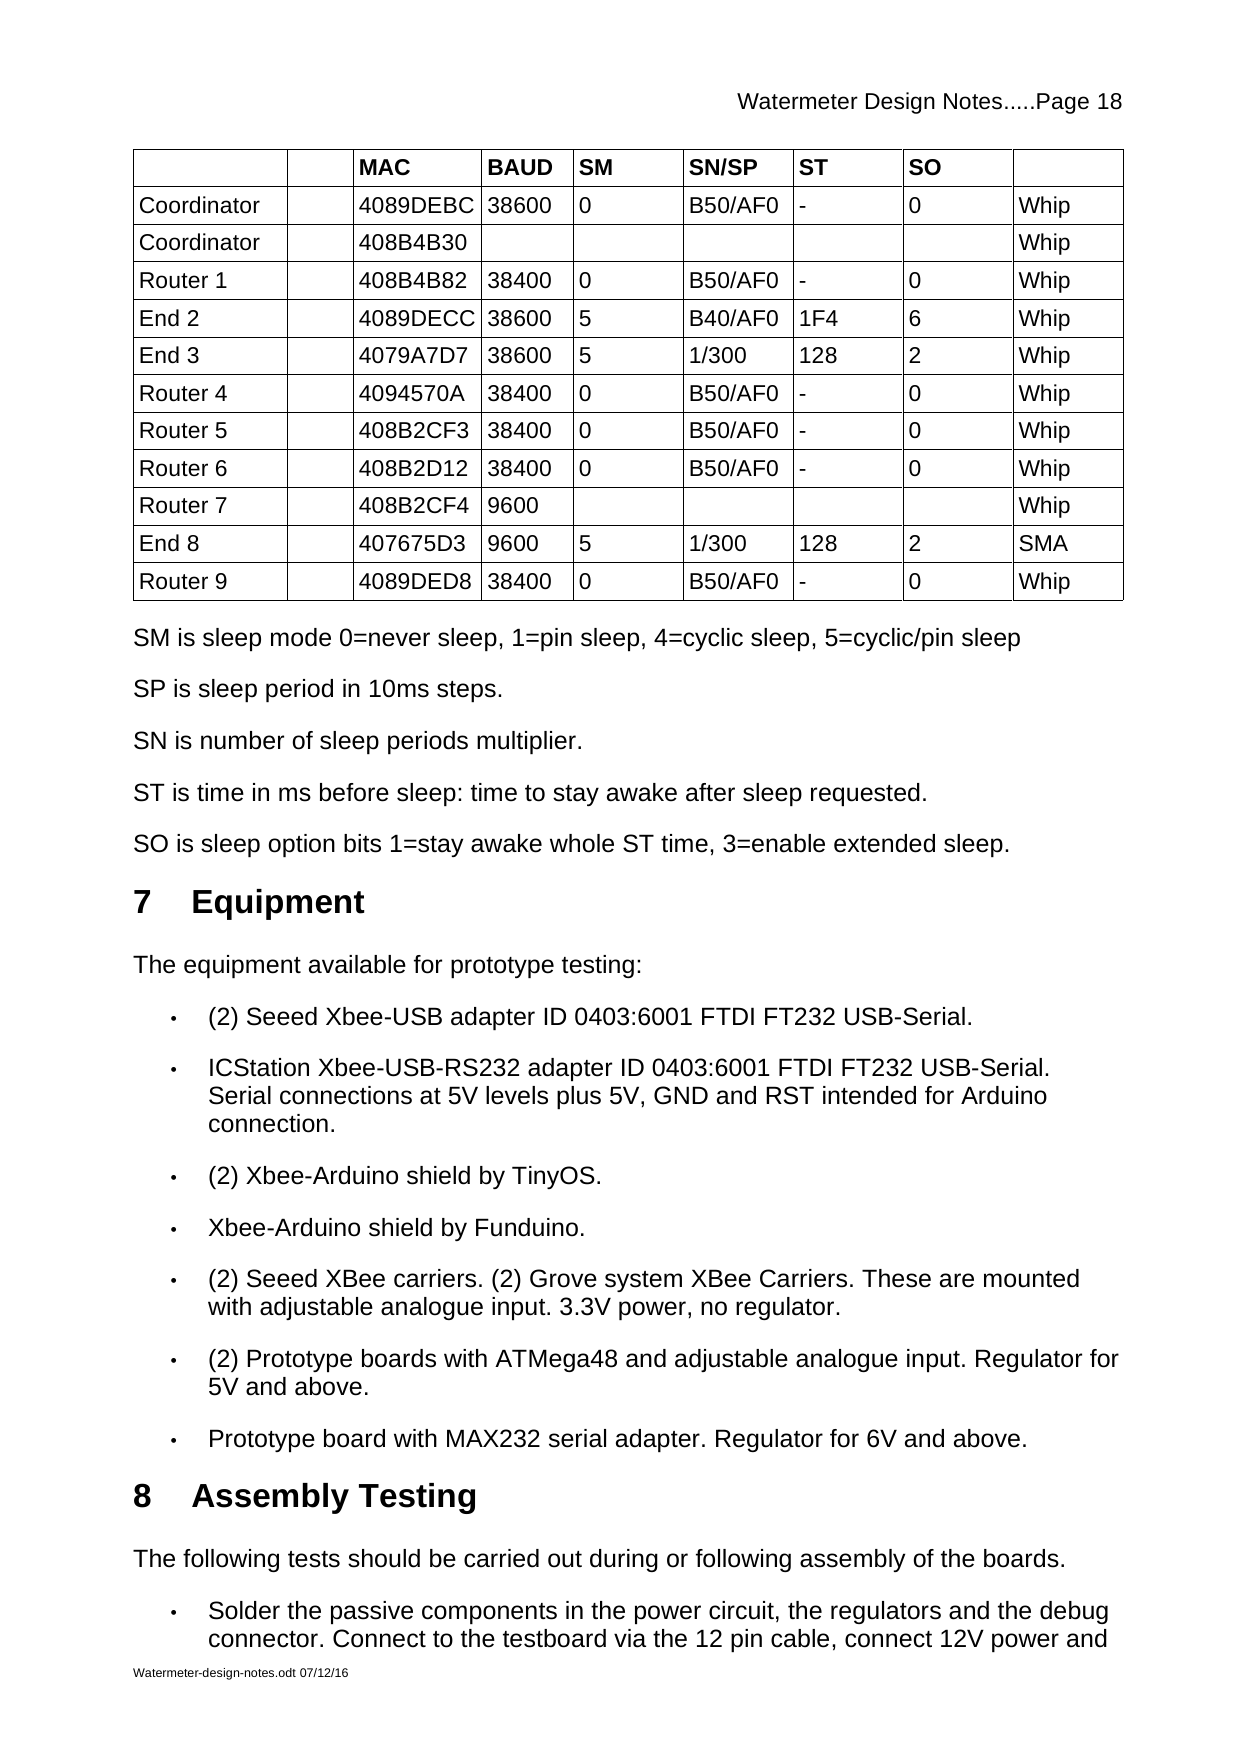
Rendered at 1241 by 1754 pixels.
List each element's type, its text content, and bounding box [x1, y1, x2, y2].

table_cell 2 [904, 338, 1012, 374]
table_cell 4094570A [354, 375, 481, 412]
table_cell End 2 [134, 300, 287, 337]
table_cell [288, 375, 353, 412]
table_cell - [794, 413, 902, 449]
table_cell 0 [574, 375, 683, 412]
table_cell [288, 526, 353, 562]
table_cell [574, 488, 683, 525]
table_header [134, 150, 287, 186]
table_cell [288, 225, 353, 261]
list (2) Seeed Xbee-USB adapter ID 0403:6001 FTDI FT232 USB-Serial. [170, 1002, 1123, 1030]
table_cell 9600 [482, 488, 573, 525]
table_cell 1/300 [684, 526, 793, 562]
table_cell 4089DED8 [354, 563, 481, 600]
text SO is sleep option bits 1=stay awake whole ST time, 3=enable extended sleep. [133, 830, 1123, 858]
table_cell End 8 [134, 526, 287, 562]
table_cell Whip [1014, 300, 1123, 337]
table_cell B50/AF0 [684, 262, 793, 299]
table_cell 38400 [482, 563, 573, 600]
table_cell 408B2D12 [354, 450, 481, 487]
table_cell 0 [574, 450, 683, 487]
table_cell 128 [794, 338, 902, 374]
table_cell Whip [1014, 450, 1123, 487]
table_cell B50/AF0 [684, 563, 793, 600]
table_cell 408B2CF4 [354, 488, 481, 525]
table_cell 408B4B30 [354, 225, 481, 261]
table_cell 9600 [482, 526, 573, 562]
table_header [1014, 150, 1123, 186]
table_cell 38600 [482, 338, 573, 374]
table_cell B50/AF0 [684, 375, 793, 412]
table_cell Router 6 [134, 450, 287, 487]
table_cell [482, 225, 573, 261]
table_cell Router 7 [134, 488, 287, 525]
table_header SO [904, 150, 1012, 186]
table_cell - [794, 375, 902, 412]
table_cell B40/AF0 [684, 300, 793, 337]
table_cell Whip [1014, 338, 1123, 374]
table_cell 5 [574, 526, 683, 562]
table_cell 38600 [482, 187, 573, 224]
table_cell 38400 [482, 450, 573, 487]
table_cell 38600 [482, 300, 573, 337]
table_cell - [794, 563, 902, 600]
table_cell - [794, 187, 902, 224]
table_cell [288, 262, 353, 299]
table_cell SMA [1014, 526, 1123, 562]
list (2) Seeed XBee carriers. (2) Grove system XBee Carriers. These are mounted with adjustable analogue input. 3.3V power, no regulator. [170, 1265, 1123, 1321]
table_cell 5 [574, 338, 683, 374]
table_cell 0 [904, 262, 1012, 299]
table_cell Router 4 [134, 375, 287, 412]
table_cell B50/AF0 [684, 450, 793, 487]
subtitle Assembly Testing [133, 1477, 1123, 1515]
table_cell B50/AF0 [684, 187, 793, 224]
table_cell B50/AF0 [684, 413, 793, 449]
table_cell 407675D3 [354, 526, 481, 562]
table_cell Coordinator [134, 225, 287, 261]
table_cell [288, 563, 353, 600]
text ST is time in ms before sleep: time to stay awake after sleep requested. [133, 779, 1123, 807]
table_cell 38400 [482, 262, 573, 299]
table_cell 128 [794, 526, 902, 562]
table_cell 0 [904, 450, 1012, 487]
table_header BAUD [482, 150, 573, 186]
text The equipment available for prototype testing: [133, 951, 1123, 979]
table_cell 4089DECC [354, 300, 481, 337]
table_header MAC [354, 150, 481, 186]
table_cell Whip [1014, 563, 1123, 600]
table_cell - [794, 262, 902, 299]
table_cell Whip [1014, 488, 1123, 525]
table_cell Whip [1014, 187, 1123, 224]
table_cell [288, 413, 353, 449]
table_cell 0 [904, 375, 1012, 412]
table_cell [904, 225, 1012, 261]
table_cell 0 [904, 187, 1012, 224]
table_cell [288, 187, 353, 224]
table_cell 38400 [482, 375, 573, 412]
table_cell [574, 225, 683, 261]
table_cell [288, 338, 353, 374]
table_cell Whip [1014, 375, 1123, 412]
table_header SM [574, 150, 683, 186]
table_cell Whip [1014, 413, 1123, 449]
table_header [288, 150, 353, 186]
list (2) Prototype boards with ATMega48 and adjustable analogue input. Regulator for 5V and above. [170, 1345, 1123, 1401]
table_header ST [794, 150, 902, 186]
table_cell Whip [1014, 262, 1123, 299]
table_cell 1F4 [794, 300, 902, 337]
table_cell - [794, 450, 902, 487]
table_cell [288, 450, 353, 487]
table_cell Coordinator [134, 187, 287, 224]
table_cell 0 [574, 563, 683, 600]
table_cell Router 9 [134, 563, 287, 600]
table_cell 4089DEBC [354, 187, 481, 224]
table_cell Whip [1014, 225, 1123, 261]
table_cell 5 [574, 300, 683, 337]
table_cell [684, 488, 793, 525]
table_cell 4079A7D7 [354, 338, 481, 374]
table_cell 408B2CF3 [354, 413, 481, 449]
table_cell 2 [904, 526, 1012, 562]
text SP is sleep period in 10ms steps. [133, 675, 1123, 703]
list (2) Xbee-Arduino shield by TinyOS. [170, 1162, 1123, 1190]
text SM is sleep mode 0=never sleep, 1=pin sleep, 4=cyclic sleep, 5=cyclic/pin sleep [133, 624, 1123, 652]
table_cell [288, 300, 353, 337]
table_cell 38400 [482, 413, 573, 449]
table_cell 0 [574, 187, 683, 224]
table_cell 1/300 [684, 338, 793, 374]
table_header SN/SP [684, 150, 793, 186]
table_cell [684, 225, 793, 261]
table_cell End 3 [134, 338, 287, 374]
text SN is number of sleep periods multiplier. [133, 727, 1123, 755]
table_cell [794, 488, 902, 525]
table_cell [904, 488, 1012, 525]
list ICStation Xbee-USB-RS232 adapter ID 0403:6001 FTDI FT232 USB-Serial. Serial connections at 5V levels plus 5V, GND and RST intended for Arduino connection. [170, 1054, 1123, 1138]
list Xbee-Arduino shield by Funduino. [170, 1213, 1123, 1241]
text The following tests should be carried out during or following assembly of the boards. [133, 1545, 1123, 1573]
table_cell 0 [574, 413, 683, 449]
table_cell [794, 225, 902, 261]
table_cell [288, 488, 353, 525]
table_cell 0 [574, 262, 683, 299]
table_cell 408B4B82 [354, 262, 481, 299]
subtitle Equipment [133, 883, 1123, 921]
list Prototype board with MAX232 serial adapter. Regulator for 6V and above. [170, 1424, 1123, 1452]
table_cell 0 [904, 413, 1012, 449]
table_cell Router 1 [134, 262, 287, 299]
table_cell 6 [904, 300, 1012, 337]
table_cell Router 5 [134, 413, 287, 449]
table_cell 0 [904, 563, 1012, 600]
list Solder the passive components in the power circuit, the regulators and the debug connector. Connect to the testboard via the 12 pin cable, connect 12V power and [170, 1597, 1123, 1653]
